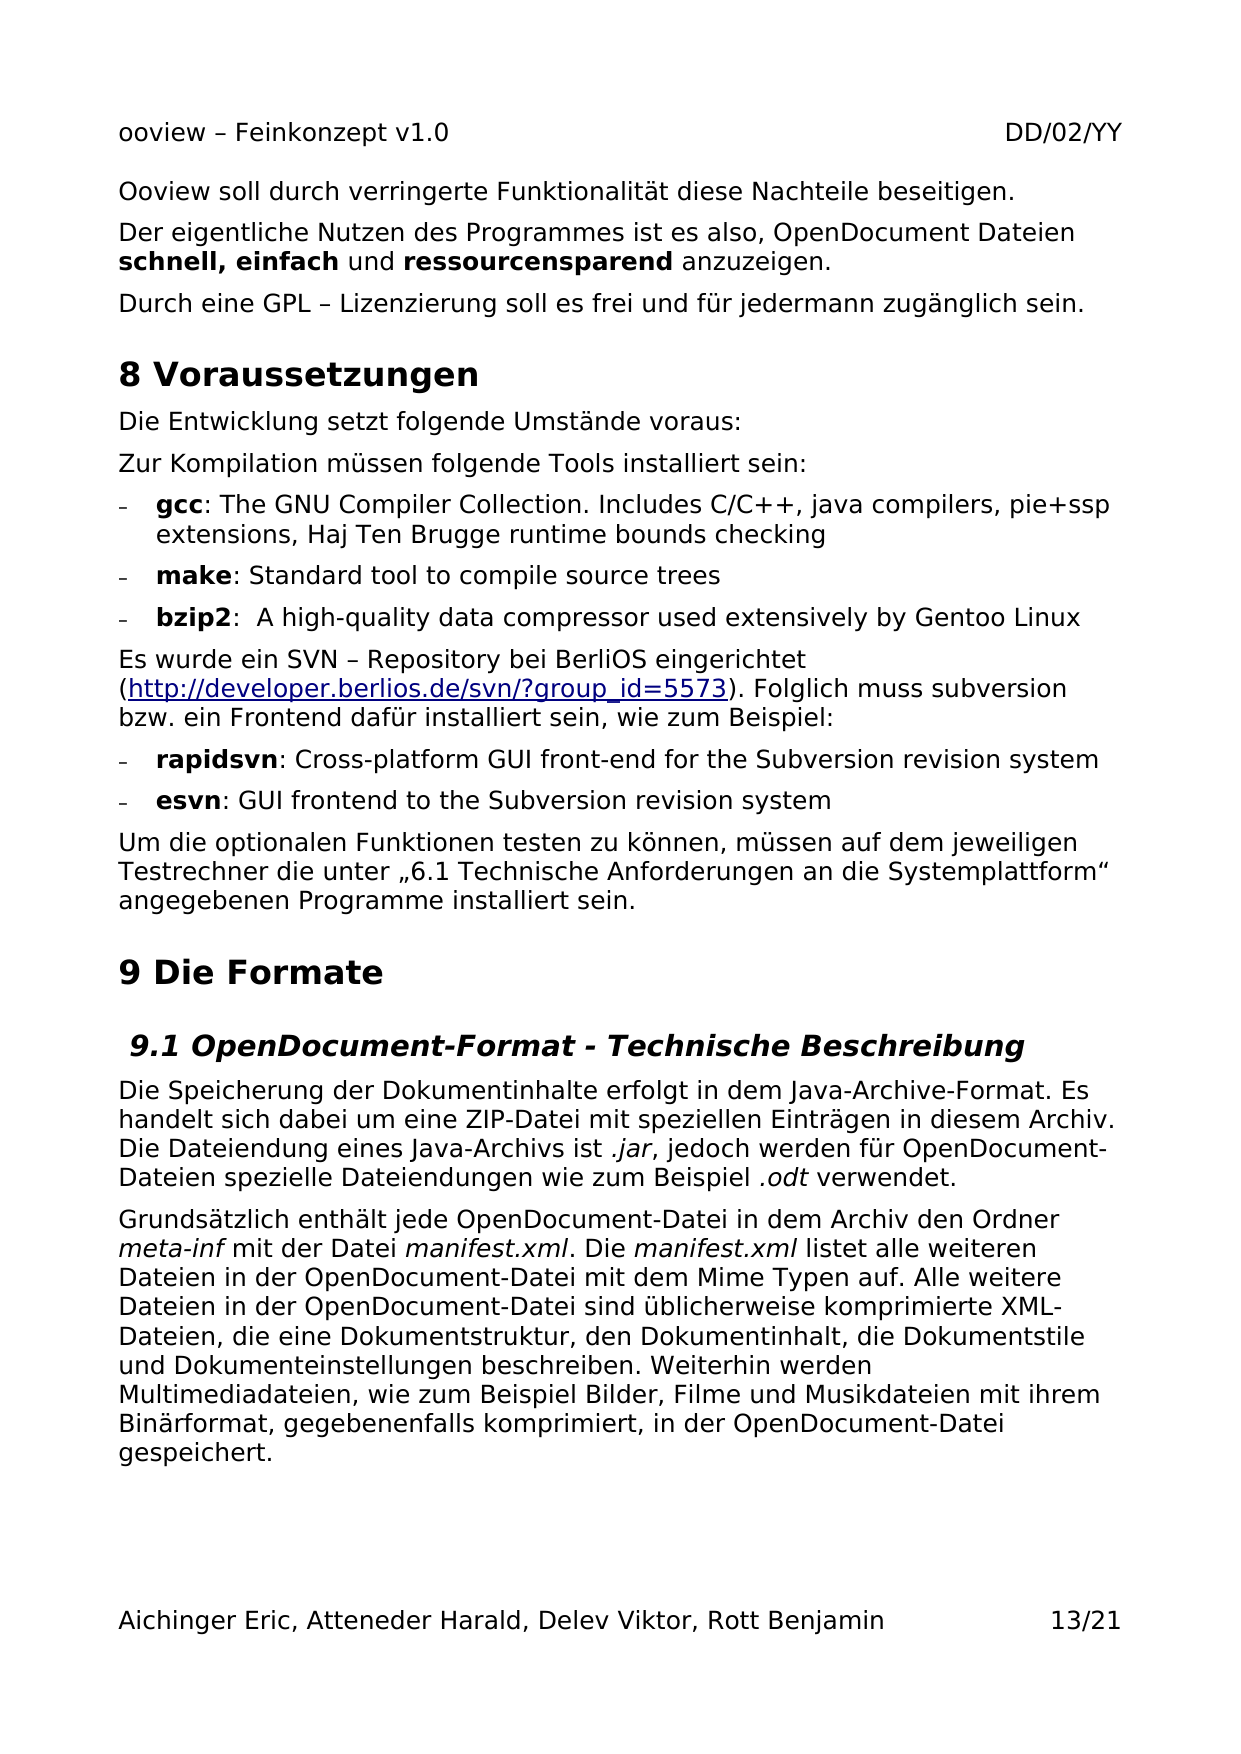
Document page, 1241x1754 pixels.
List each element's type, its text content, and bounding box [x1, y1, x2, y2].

text Ooview soll durch verringerte Funktionalität diese Nachteile beseitigen. [118, 177, 1122, 206]
list esvn: GUI frontend to the Subversion revision system [118, 786, 1122, 816]
text Der eigentliche Nutzen des Programmes ist es also, OpenDocument Dateien schnell, einfach und ressourcensparend anzuzeigen. [118, 218, 1122, 277]
text Die Entwicklung setzt folgende Umstände voraus: [118, 407, 1122, 436]
subtitle Voraussetzungen [118, 356, 1122, 395]
text Es wurde ein SVN – Repository bei BerliOS eingerichtet (http://developer.berlios.de/svn/?group_id=5573). Folglich muss subversion bzw. ein Frontend dafür installiert sein, wie zum Beispiel: [118, 645, 1122, 732]
text Zur Kompilation müssen folgende Tools installiert sein: [118, 449, 1122, 478]
list bzip2: A high-quality data compressor used extensively by Gentoo Linux [118, 603, 1122, 632]
text Grundsätzlich enthält jede OpenDocument-Datei in dem Archiv den Ordner meta-inf mit der Datei manifest.xml. Die manifest.xml listet alle weiteren Dateien in der OpenDocument-Datei mit dem Mime Typen auf. Alle weitere Dateien in der OpenDocument-Datei sind üblicherweise komprimierte XML-Dateien, die eine Dokumentstruktur, den Dokumentinhalt, die Dokumentstile und Dokumenteinstellungen beschreiben. Weiterhin werden Multimediadateien, wie zum Beispiel Bilder, Filme und Musikdateien mit ihrem Binärformat, gegebenenfalls komprimiert, in der OpenDocument-Datei gespeichert. [118, 1205, 1122, 1468]
text Die Speicherung der Dokumentinhalte erfolgt in dem Java-Archive-Format. Es handelt sich dabei um eine ZIP-Datei mit speziellen Einträgen in diesem Archiv. Die Dateiendung eines Java-Archivs ist .jar, jedoch werden für OpenDocument-Dateien spezielle Dateiendungen wie zum Beispiel .odt verwendet. [118, 1076, 1122, 1193]
list rapidsvn: Cross-platform GUI front-end for the Subversion revision system [118, 745, 1122, 774]
text Durch eine GPL – Lizenzierung soll es frei und für jedermann zugänglich sein. [118, 289, 1122, 318]
subtitle OpenDocument-Format - Technische Beschreibung [118, 1029, 1122, 1063]
list make: Standard tool to compile source trees [118, 561, 1122, 591]
list gcc: The GNU Compiler Collection. Includes C/C++, java compilers, pie+ssp extensions, Haj Ten Brugge runtime bounds checking [118, 491, 1122, 549]
text Um die optionalen Funktionen testen zu können, müssen auf dem jeweiligen Testrechner die unter „6.1 Technische Anforderungen an die Systemplattform“ angegebenen Programme installiert sein. [118, 828, 1122, 916]
subtitle Die Formate [118, 953, 1122, 992]
